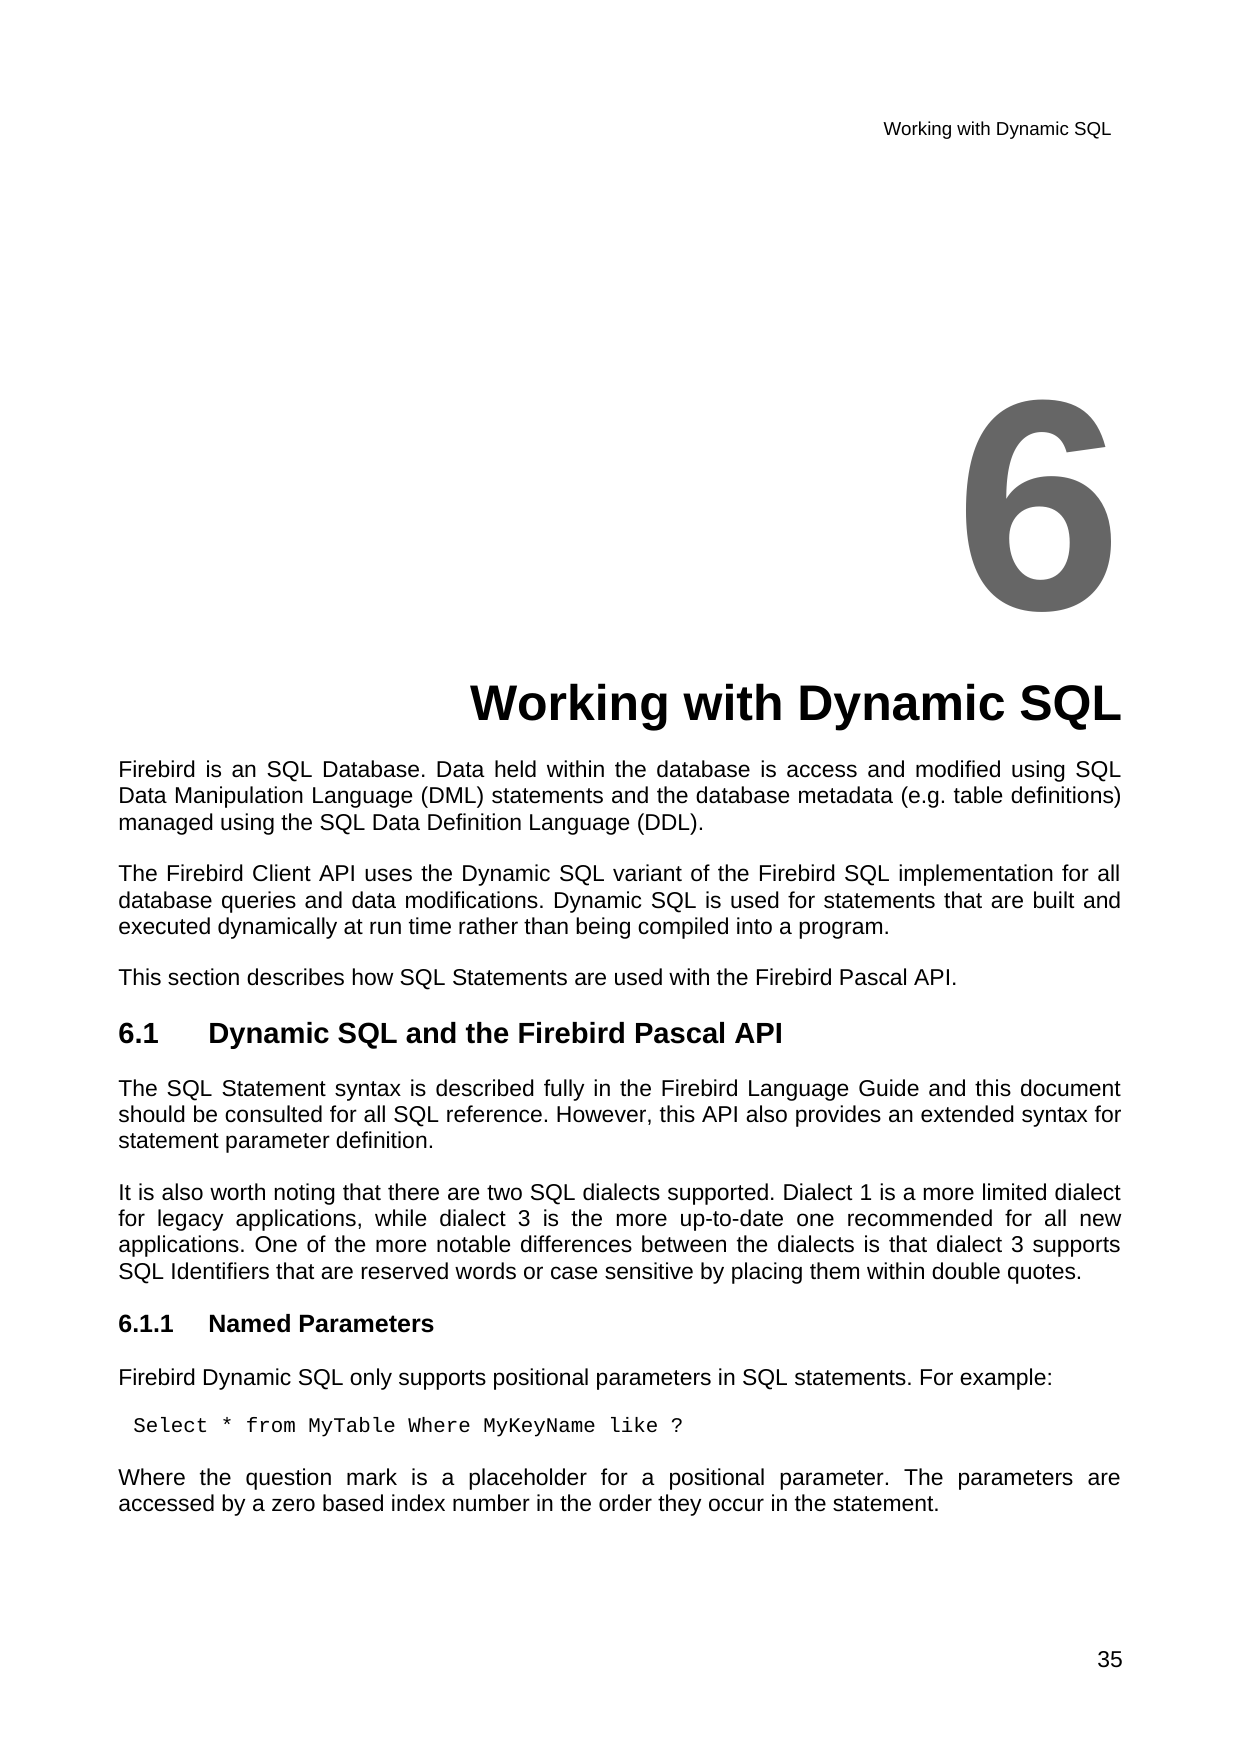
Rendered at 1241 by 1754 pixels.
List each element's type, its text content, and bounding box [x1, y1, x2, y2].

subtitle Working with Dynamic SQL [81, 328, 1122, 731]
subtitle Named Parameters [118, 1309, 1122, 1338]
text The SQL Statement syntax is described fully in the Firebird Language Guide and this document should be consulted for all SQL reference. However, this API also provides an extended syntax for statement parameter definition. [118, 1075, 1122, 1154]
text Where the question mark is a placeholder for a positional parameter. The parameters are accessed by a zero based index number in the order they occur in the statement. [118, 1464, 1122, 1517]
text It is also worth noting that there are two SQL dialects supported. Dialect 1 is a more limited dialect for legacy applications, while dialect 3 is the more up-to-date one recommended for all new applications. One of the more notable differences between the dialects is that dialect 3 supports SQL Identifiers that are reserved words or case sensitive by placing them within double quotes. [118, 1179, 1122, 1284]
text Select * from MyTable Where MyKeyName like ? [133, 1415, 1122, 1438]
text Firebird Dynamic SQL only supports positional parameters in SQL statements. For example: [118, 1363, 1122, 1390]
text Firebird is an SQL Database. Data held within the database is access and modified using SQL Data Manipulation Language (DML) statements and the database metadata (e.g. table definitions) managed using the SQL Data Definition Language (DDL). [118, 756, 1122, 835]
text The Firebird Client API uses the Dynamic SQL variant of the Firebird SQL implementation for all database queries and data modifications. Dynamic SQL is used for statements that are built and executed dynamically at run time rather than being compiled into a program. [118, 860, 1122, 939]
subtitle Dynamic SQL and the Firebird Pascal API [118, 1016, 1122, 1049]
text This section describes how SQL Statements are used with the Firebird Pascal API. [118, 964, 1122, 991]
